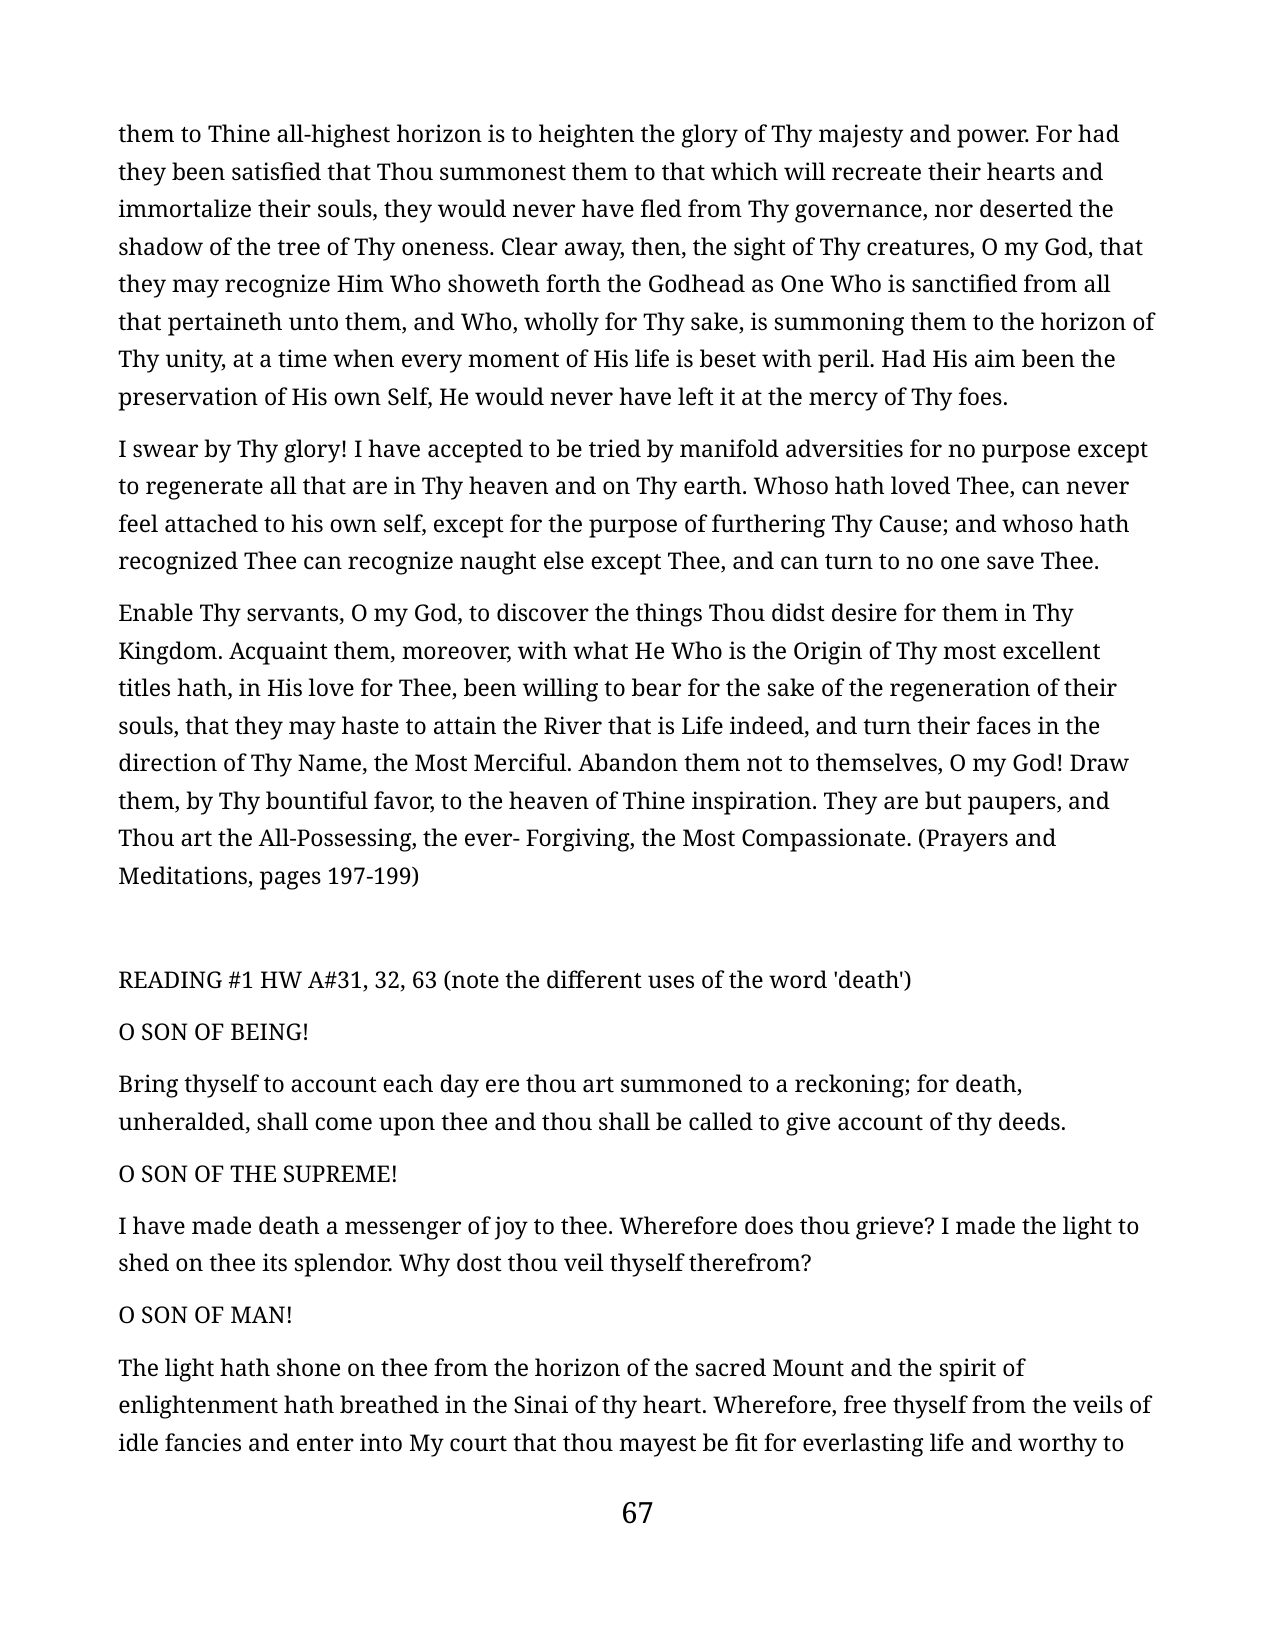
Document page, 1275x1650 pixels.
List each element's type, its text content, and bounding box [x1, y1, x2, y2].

text Bring thyself to account each day ere thou art summoned to a reckoning; for death, unheralded, shall come upon thee and thou shall be called to give account of thy deeds. [118, 1068, 1157, 1137]
text The light hath shone on thee from the horizon of the sacred Mount and the spirit of enlightenment hath breathed in the Sinai of thy heart. Wherefore, free thyself from the veils of idle fancies and enter into My court that thou mayest be fit for everlasting life and worthy to [118, 1351, 1157, 1458]
text O SON OF THE SUPREME! [118, 1158, 1157, 1189]
text I have made death a messenger of joy to thee. Wherefore does thou grieve? I made the light to shed on thee its splendor. Why dost thou veil thyself therefrom? [118, 1210, 1157, 1278]
text O SON OF MAN! [118, 1299, 1157, 1331]
text them to Thine all‑highest horizon is to heighten the glory of Thy majesty and power. For had they been satisfied that Thou summonest them to that which will recreate their hearts and immortalize their souls, they would never have fled from Thy governance, nor deserted the shadow of the tree of Thy oneness. Clear away, then, the sight of Thy creatures, O my God, that they may recognize Him Who showeth forth the Godhead as One Who is sanctified from all that pertaineth unto them, and Who, wholly for Thy sake, is summoning them to the horizon of Thy unity, at a time when every moment of His life is beset with peril. Had His aim been the preservation of His own Self, He would never have left it at the mercy of Thy foes. [118, 118, 1157, 412]
text READING #1 HW A#31, 32, 63 (note the different uses of the word 'death') [118, 964, 1157, 995]
text O SON OF BEING! [118, 1016, 1157, 1047]
text Enable Thy servants, O my God, to discover the things Thou didst desire for them in Thy Kingdom. Acquaint them, moreover, with what He Who is the Origin of Thy most excellent titles hath, in His love for Thee, been willing to bear for the sake of the regeneration of their souls, that they may haste to attain the River that is Life indeed, and turn their faces in the direction of Thy Name, the Most Merciful. Abandon them not to themselves, O my God! Draw them, by Thy bountiful favor, to the heaven of Thine inspiration. They are but paupers, and Thou art the All‑Possessing, the ever‑ Forgiving, the Most Compassionate. (Prayers and Meditations, pages 197‑199) [118, 597, 1157, 891]
text I swear by Thy glory! I have accepted to be tried by manifold adversities for no purpose except to regenerate all that are in Thy heaven and on Thy earth. Whoso hath loved Thee, can never feel attached to his own self, except for the purpose of furthering Thy Cause; and whoso hath recognized Thee can recognize naught else except Thee, and can turn to no one save Thee. [118, 433, 1157, 576]
